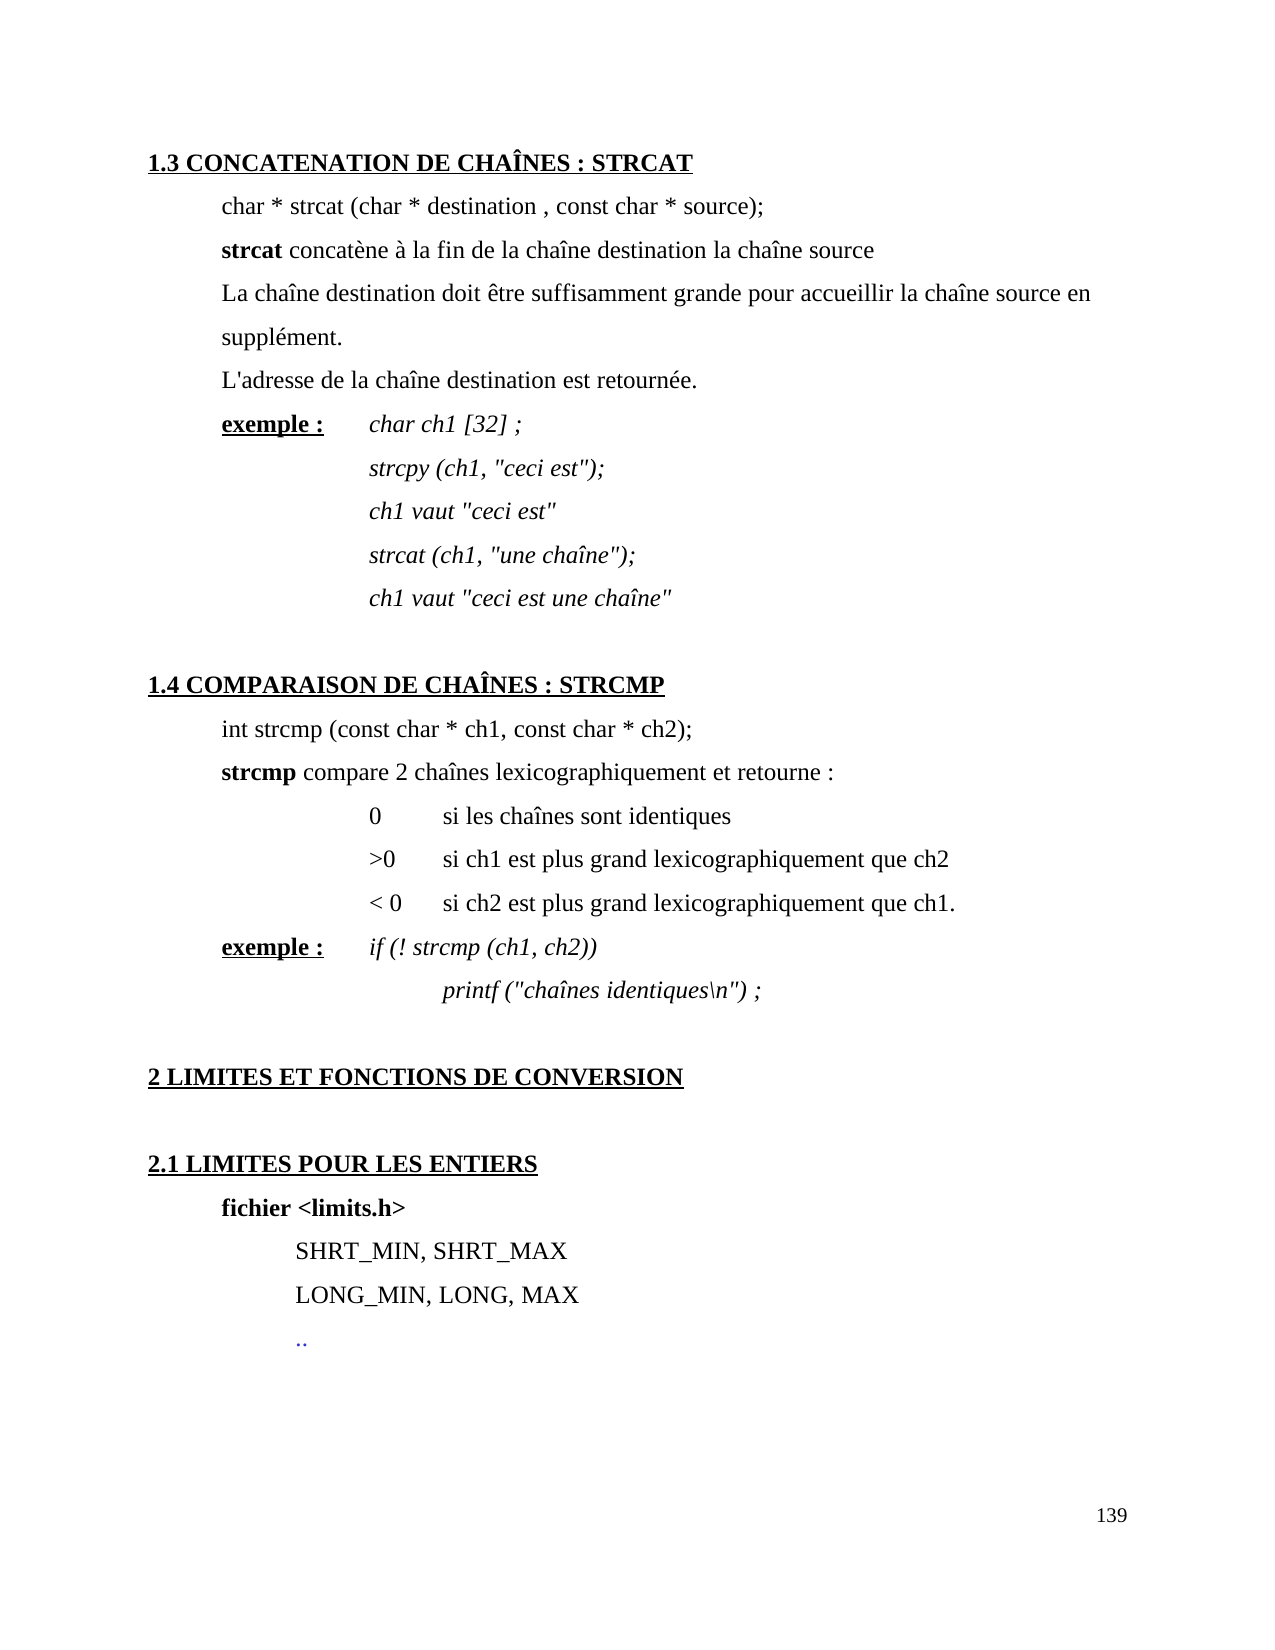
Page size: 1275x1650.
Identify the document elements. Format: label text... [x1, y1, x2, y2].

text 1.3 Concatenation de chaînes : STRCAT [148, 148, 1127, 177]
text La chaîne destination doit être suffisamment grande pour accueillir la chaîne source en supplément. [221, 278, 1127, 351]
text 0 si les chaînes sont identiques [221, 801, 1127, 830]
text 1.4 Comparaison de chaînes : STRCMP [148, 670, 1127, 699]
text printf ("chaînes identiques\n") ; [295, 975, 1127, 1004]
text ch1 vaut "ceci est" [221, 496, 1127, 525]
list fichier <limits.h> [184, 1193, 1127, 1222]
text strcmp compare 2 chaînes lexicographiquement et retourne : [221, 757, 1127, 786]
text exemple : char ch1 [32] ; [221, 409, 1127, 438]
text strcat concatène à la fin de la chaîne destination la chaîne source [221, 235, 1127, 264]
text L'adresse de la chaîne destination est retournée. [221, 365, 1127, 394]
text < 0 si ch2 est plus grand lexicographiquement que ch1. [221, 888, 1127, 917]
text strcpy (ch1, "ceci est"); [221, 452, 1127, 481]
text strcat (ch1, "une chaîne"); [221, 539, 1127, 568]
list 2.1 Limites pour les entiers [110, 1149, 1127, 1178]
text .. [148, 1323, 1127, 1352]
text int strcmp (const char * ch1, const char * ch2); [221, 714, 1127, 743]
text 2 LIMITES ET FONCTIONS DE CONVERSION [148, 1062, 1127, 1091]
text SHRT_MIN, SHRT_MAX [148, 1236, 1127, 1265]
text LONG_MIN, LONG, MAX [148, 1280, 1127, 1309]
text ch1 vaut "ceci est une chaîne" [148, 583, 1127, 612]
text exemple : if (! strcmp (ch1, ch2)) [221, 931, 1127, 960]
text >0 si ch1 est plus grand lexicographiquement que ch2 [221, 844, 1127, 873]
text char * strcat (char * destination , const char * source); [221, 191, 1127, 220]
